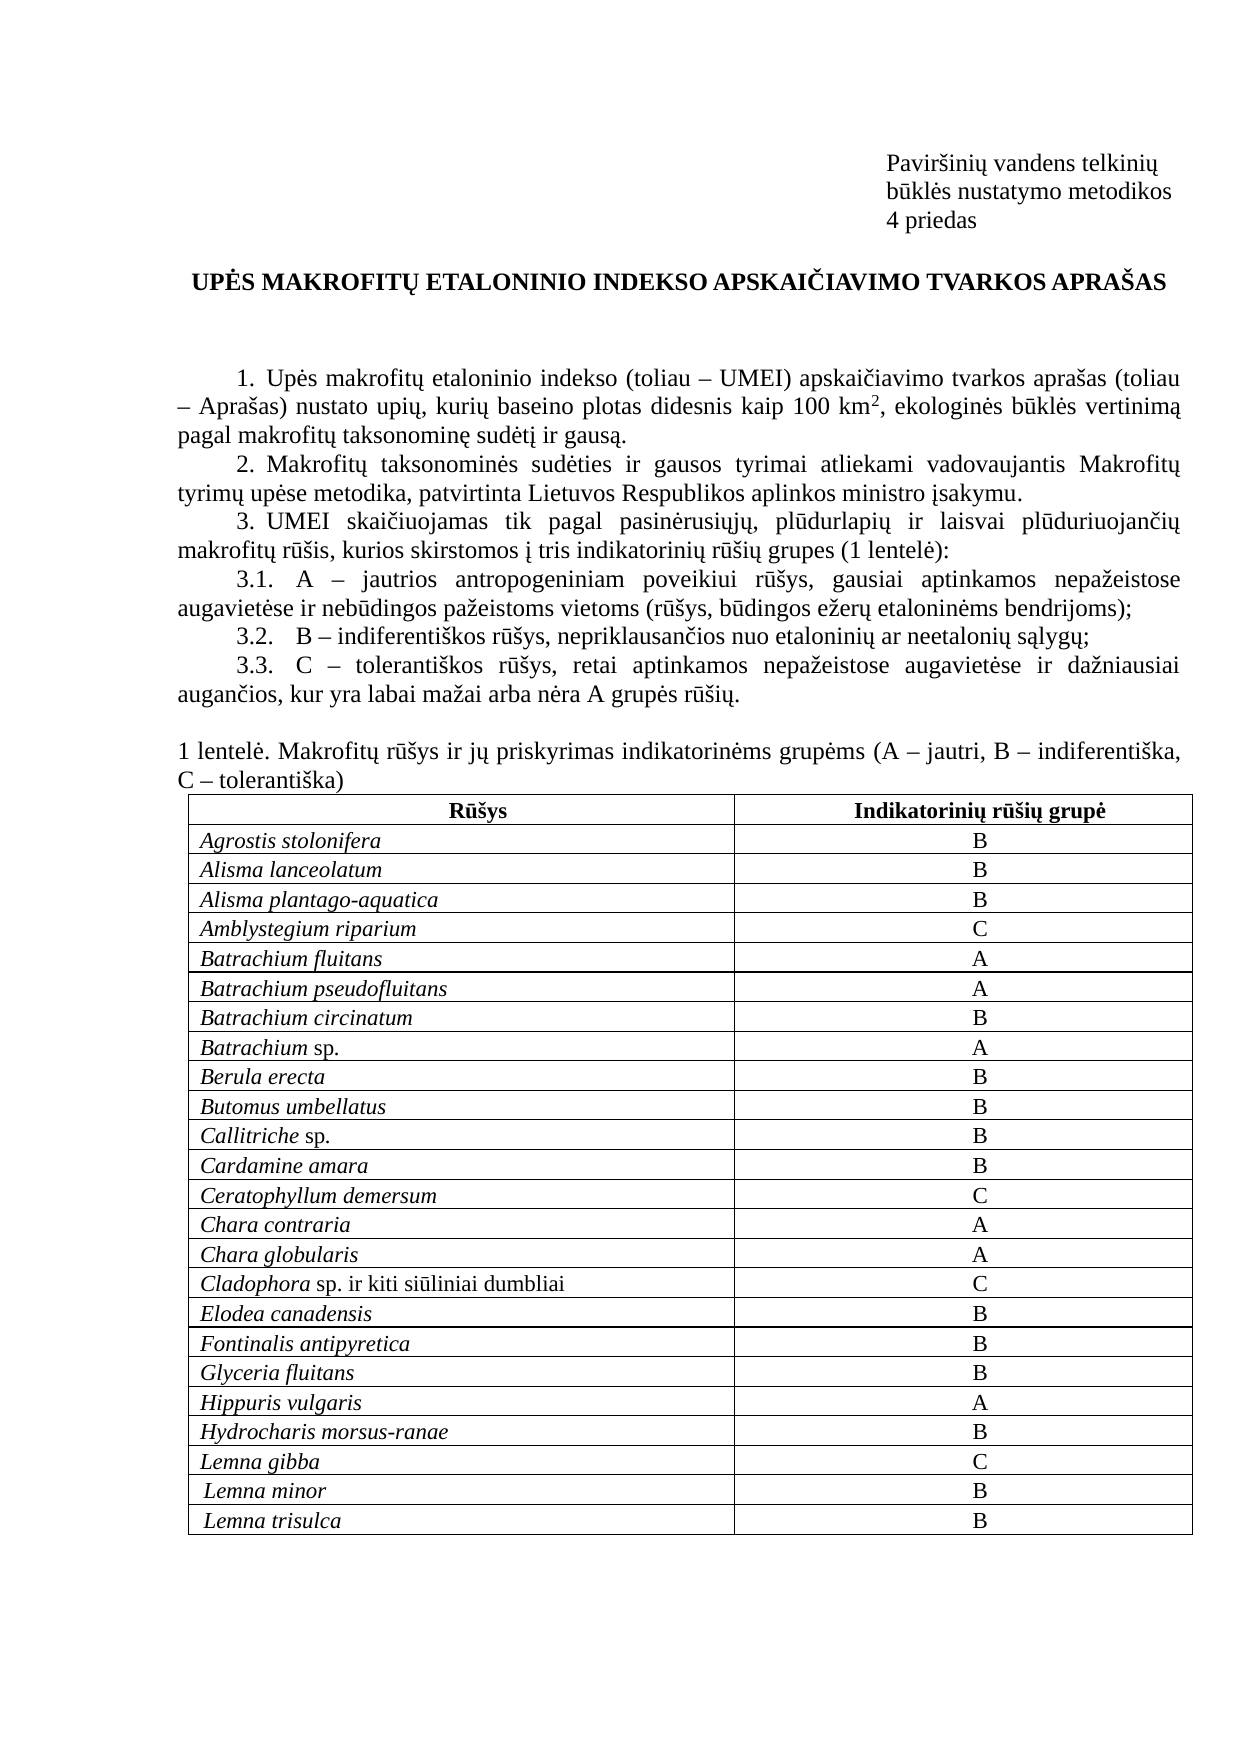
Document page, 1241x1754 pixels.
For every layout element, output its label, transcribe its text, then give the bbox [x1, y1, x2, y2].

table_cell B [735, 1061, 1192, 1090]
table_cell Alisma plantago-aquatica [189, 884, 734, 912]
table_cell B [735, 1150, 1192, 1178]
table_cell Ceratophyllum demersum [189, 1180, 734, 1208]
table_cell C [735, 1268, 1192, 1297]
table_cell B [735, 1120, 1192, 1149]
table_cell B [735, 884, 1192, 912]
table_cell B [735, 854, 1192, 883]
table_cell A [735, 943, 1192, 971]
table_cell Chara globularis [189, 1239, 734, 1267]
table_cell Amblystegium riparium [189, 913, 734, 942]
table_cell A [735, 1239, 1192, 1267]
table_cell Hydrocharis morsus-ranae [189, 1416, 734, 1445]
table_cell A [735, 1209, 1192, 1238]
table_cell Callitriche sp. [189, 1120, 734, 1149]
text 3.1. A – jautrios antropogeniniam poveikiui rūšys, gausiai aptinkamos nepažeistose augavietėse ir nebūdingos pažeistoms vietoms (rūšys, būdingos ežerų etaloninėms bendrijoms); [177, 564, 1181, 621]
table_cell B [735, 1357, 1192, 1386]
table_cell C [735, 1446, 1192, 1474]
table_cell Lemna minor [189, 1475, 734, 1504]
table_cell Chara contraria [189, 1209, 734, 1238]
table_cell Batrachium sp. [189, 1032, 734, 1060]
table_header Indikatorinių rūšių grupė [735, 795, 1192, 823]
text 3. UMEI skaičiuojamas tik pagal pasinėrusiųjų, plūdurlapių ir laisvai plūduriuojančių makrofitų rūšis, kurios skirstomos į tris indikatorinių rūšių grupes (1 lentelė): [177, 506, 1181, 564]
table_cell Batrachium circinatum [189, 1002, 734, 1031]
table_cell Batrachium pseudofluitans [189, 973, 734, 1001]
text 2. Makrofitų taksonominės sudėties ir gausos tyrimai atliekami vadovaujantis Makrofitų tyrimų upėse metodika, patvirtinta Lietuvos Respublikos aplinkos ministro įsakymu. [177, 449, 1181, 506]
table_cell C [735, 1180, 1192, 1208]
table_cell A [735, 1032, 1192, 1060]
table_cell Elodea canadensis [189, 1298, 734, 1326]
table_cell A [735, 1387, 1192, 1415]
table_cell B [735, 825, 1192, 853]
table_cell Batrachium fluitans [189, 943, 734, 971]
table_cell Lemna gibba [189, 1446, 734, 1474]
table_cell B [735, 1091, 1192, 1119]
table_cell Berula erecta [189, 1061, 734, 1090]
table_cell Hippuris vulgaris [189, 1387, 734, 1415]
table_cell Cladophora sp. ir kiti siūliniai dumbliai [189, 1268, 734, 1297]
table_cell B [735, 1505, 1192, 1533]
table_cell Alisma lanceolatum [189, 854, 734, 883]
table_cell B [735, 1298, 1192, 1326]
table_cell B [735, 1416, 1192, 1445]
table_cell Lemna trisulca [189, 1505, 734, 1533]
table_cell Glyceria fluitans [189, 1357, 734, 1386]
text 3.2. B – indiferentiškos rūšys, nepriklausančios nuo etaloninių ar neetalonių sąlygų; [177, 621, 1181, 650]
table_cell A [735, 973, 1192, 1001]
table_cell B [735, 1475, 1192, 1504]
text Paviršinių vandens telkinių būklės nustatymo metodikos 4 priedas [886, 148, 1181, 234]
text 3.3. C – tolerantiškos rūšys, retai aptinkamos nepažeistose augavietėse ir dažniausiai augančios, kur yra labai mažai arba nėra A grupės rūšių. [177, 650, 1181, 708]
table_cell Butomus umbellatus [189, 1091, 734, 1119]
table_cell B [735, 1328, 1192, 1356]
table_cell Cardamine amara [189, 1150, 734, 1178]
table_cell B [735, 1002, 1192, 1031]
text Upės makrofitų etaloninio indekso apskaičiavimo tvarkos aprašas [177, 267, 1181, 296]
text 1 lentelė. Makrofitų rūšys ir jų priskyrimas indikatorinėms grupėms (A – jautri, B – indiferentiška, C – tolerantiška) [177, 736, 1181, 794]
table_cell Agrostis stolonifera [189, 825, 734, 853]
table_cell C [735, 913, 1192, 942]
table_header Rūšys [189, 795, 734, 823]
table_cell Fontinalis antipyretica [189, 1328, 734, 1356]
text 1. Upės makrofitų etaloninio indekso (toliau – UMEI) apskaičiavimo tvarkos aprašas (toliau – Aprašas) nustato upių, kurių baseino plotas didesnis kaip 100 km2, ekologinės būklės vertinimą pagal makrofitų taksonominę sudėtį ir gausą. [177, 363, 1181, 449]
